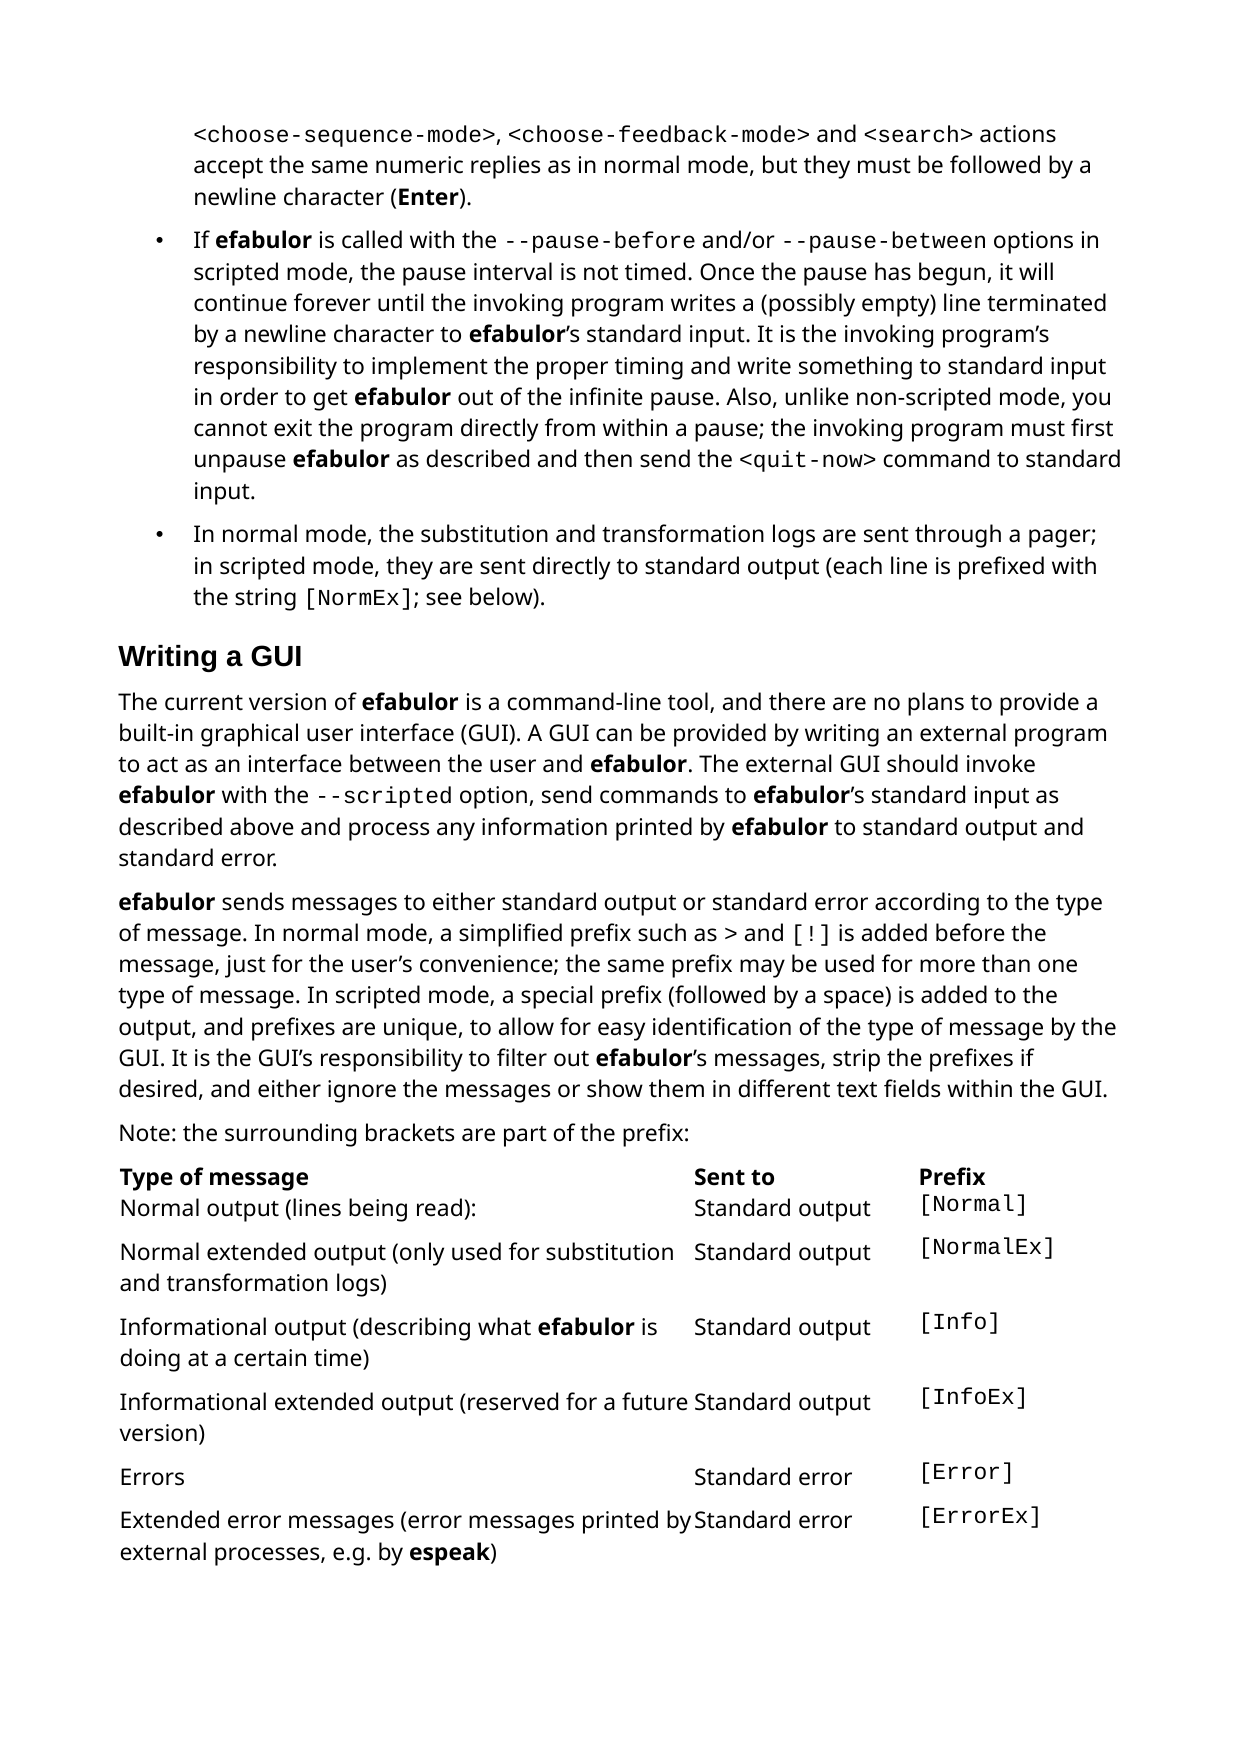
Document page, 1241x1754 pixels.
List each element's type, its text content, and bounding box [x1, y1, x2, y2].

text The current version of efabulor is a command‑line tool, and there are no plans to provide a built‑in graphical user interface (GUI). A GUI can be provided by writing an external program to act as an interface between the user and efabulor. The external GUI should invoke efabulor with the ‑‑scripted option, send commands to efabulor’s standard input as described above and process any information printed by efabulor to standard output and standard error. [118, 685, 1122, 873]
table_cell Informational output (describing what efabulor is doing at a certain time) [119, 1311, 694, 1386]
table_cell Normal extended output (only used for substitution and transformation logs) [119, 1236, 694, 1311]
table_cell Errors [119, 1461, 694, 1504]
text Note: the surrounding brackets are part of the prefix: [118, 1117, 1122, 1148]
table_cell Standard output [694, 1192, 918, 1236]
table_cell Standard output [694, 1386, 918, 1461]
table_cell [NormalEx] [918, 1236, 1122, 1311]
list In normal mode, the substitution and transformation logs are sent through a pager; in scripted mode, they are sent directly to standard output (each line is prefixed with the string [NormEx]; see below). [156, 518, 1122, 612]
table_cell [Normal] [918, 1192, 1122, 1236]
table_cell [Error] [918, 1461, 1122, 1504]
table_cell [InfoEx] [918, 1386, 1122, 1461]
table_cell Standard output [694, 1311, 918, 1386]
table_cell Standard output [694, 1236, 918, 1311]
table_cell Standard error [694, 1504, 918, 1579]
list <choose‑sequence‑mode>, <choose‑feedback‑mode> and <search> actions accept the same numeric replies as in normal mode, but they must be followed by a newline character (Enter). [156, 118, 1122, 212]
table_header Sent to [694, 1161, 918, 1192]
table_cell [ErrorEx] [918, 1504, 1122, 1579]
list If efabulor is called with the ‑‑pause‑before and/or ‑‑pause‑between options in scripted mode, the pause interval is not timed. Once the pause has begun, it will continue forever until the invoking program writes a (possibly empty) line terminated by a newline character to efabulor’s standard input. It is the invoking program’s responsibility to implement the proper timing and write something to standard input in order to get efabulor out of the infinite pause. Also, unlike non‑scripted mode, you cannot exit the program directly from within a pause; the invoking program must first unpause efabulor as described and then send the <quit‑now> command to standard input. [156, 224, 1122, 506]
table_cell Normal output (lines being read): [119, 1192, 694, 1236]
table_cell Standard error [694, 1461, 918, 1504]
table_header Type of message [119, 1161, 694, 1192]
text efabulor sends messages to either standard output or standard error according to the type of message. In normal mode, a simplified prefix such as > and [!] is added before the message, just for the user’s convenience; the same prefix may be used for more than one type of message. In scripted mode, a special prefix (followed by a space) is added to the output, and prefixes are unique, to allow for easy identification of the type of message by the GUI. It is the GUI’s responsibility to filter out efabulor’s messages, strip the prefixes if desired, and either ignore the messages or show them in different text fields within the GUI. [118, 886, 1122, 1104]
table_cell Informational extended output (reserved for a future version) [119, 1386, 694, 1461]
table_cell Extended error messages (error messages printed by external processes, e.g. by espeak) [119, 1504, 694, 1579]
table_header Prefix [918, 1161, 1122, 1192]
table_cell [Info] [918, 1311, 1122, 1386]
subtitle Writing a GUI [118, 639, 1122, 673]
